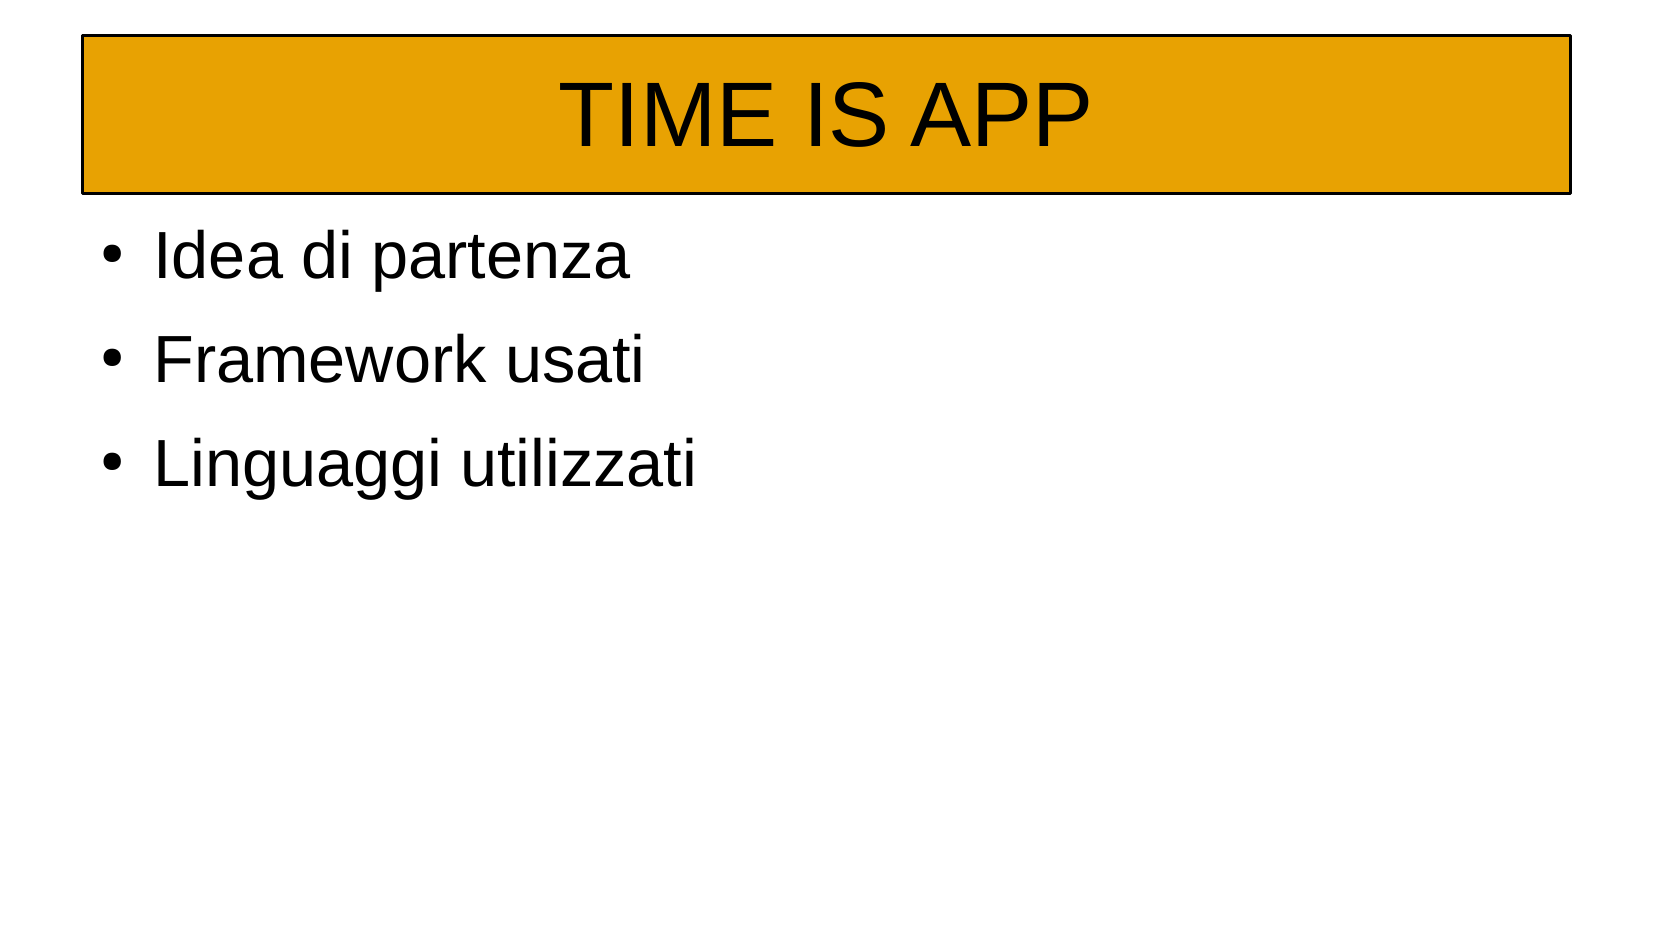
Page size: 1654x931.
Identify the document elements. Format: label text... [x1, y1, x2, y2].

list Idea di partenza Framework usati Linguaggi utilizzati [82, 217, 1571, 758]
title TIME IS APP [82, 35, 1571, 194]
